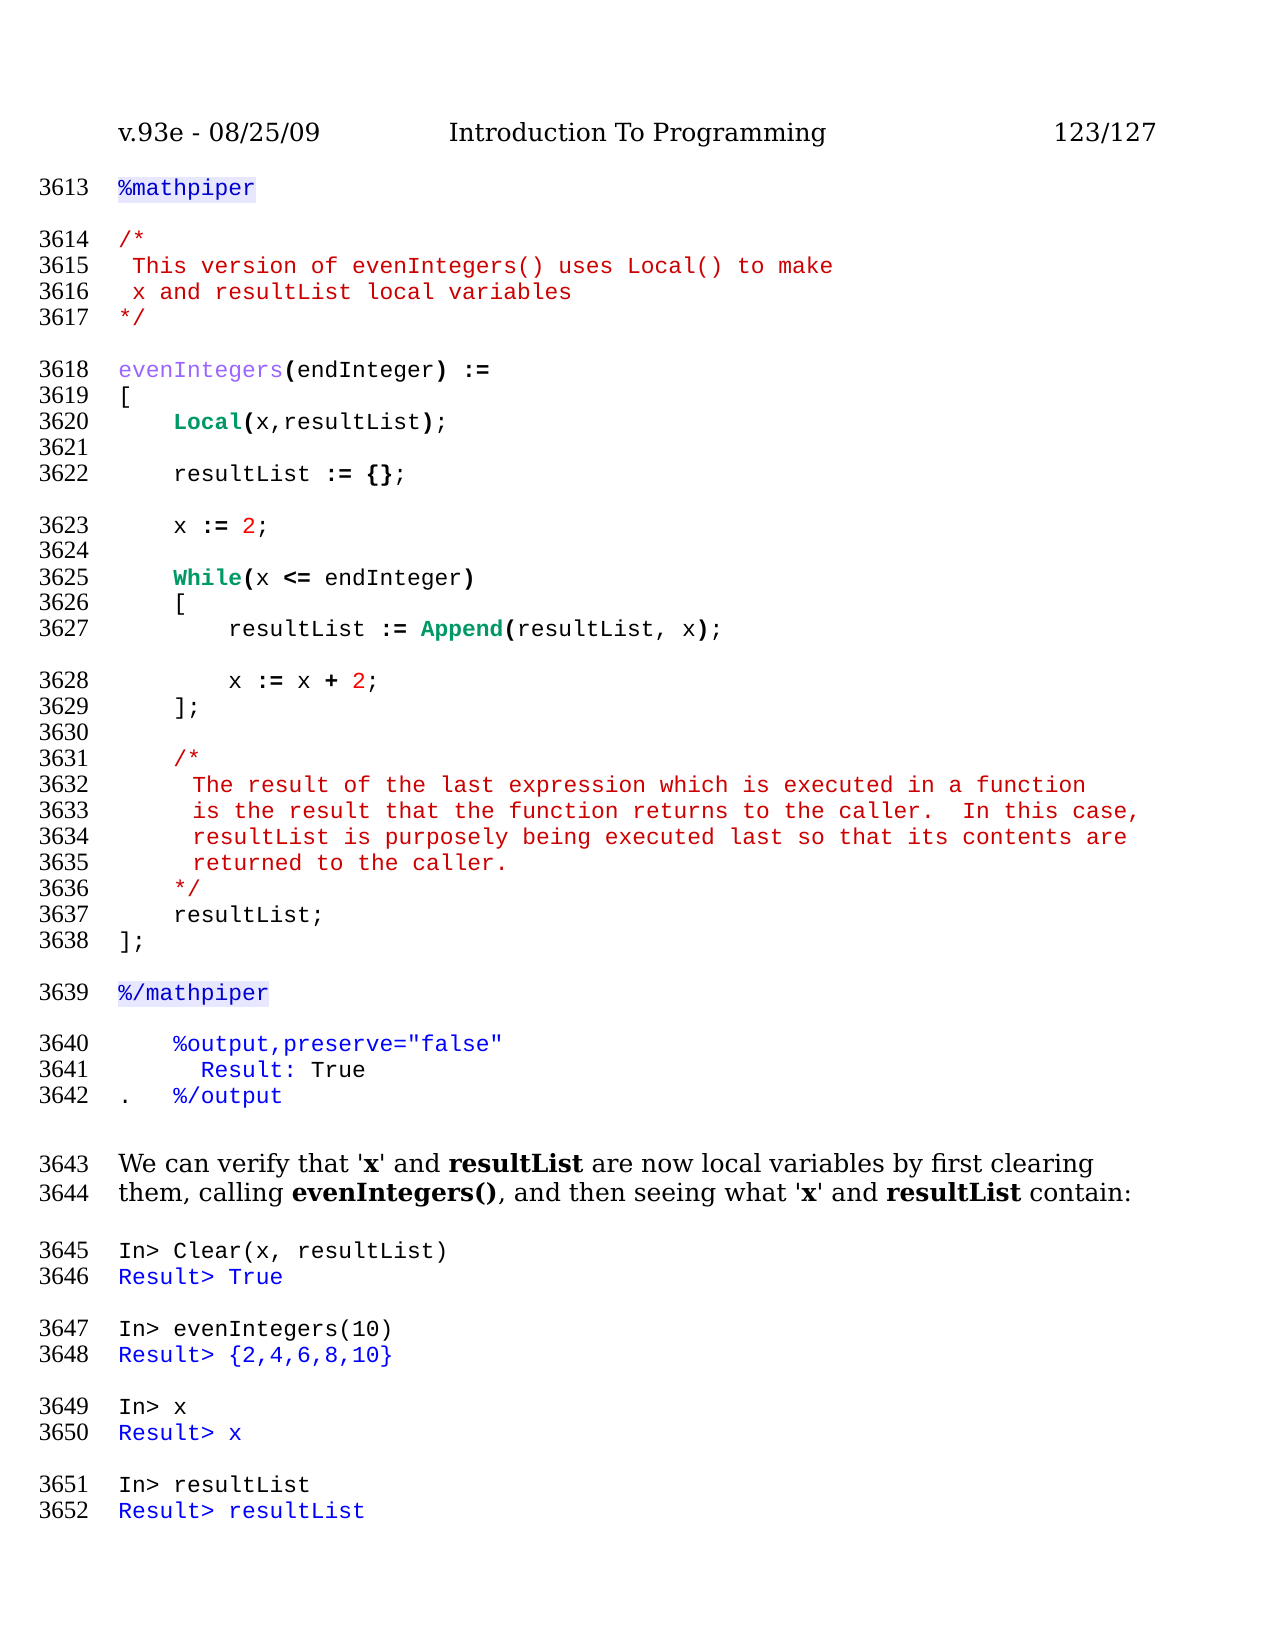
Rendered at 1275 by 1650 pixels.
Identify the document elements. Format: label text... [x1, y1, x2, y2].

text */ [118, 877, 1157, 903]
text While(x <= endInteger) [118, 566, 1157, 592]
text resultList := {}; [118, 462, 1157, 488]
text is the result that the function returns to the caller. In this case, [118, 799, 1157, 825]
text %output,preserve="false" [118, 1033, 1157, 1059]
text %/mathpiper [118, 981, 1157, 1007]
text Result> True [118, 1266, 1157, 1292]
text In> resultList [118, 1473, 1157, 1499]
text resultList is purposely being executed last so that its contents are [118, 825, 1157, 851]
text We can verify that 'x' and resultList are now local variables by first clearing them, calling evenIntegers(), and then seeing what 'x' and resultList contain: [118, 1149, 1157, 1208]
text [ [118, 592, 1157, 618]
text Result> x [118, 1421, 1157, 1447]
text ]; [118, 929, 1157, 955]
text resultList := Append(resultList, x); [118, 618, 1157, 644]
text x := 2; [118, 514, 1157, 540]
text ]; [118, 696, 1157, 721]
text x and resultList local variables [118, 281, 1157, 306]
text In> evenIntegers(10) [118, 1317, 1157, 1343]
text resultList; [118, 903, 1157, 929]
text . %/output [118, 1084, 1157, 1111]
text In> x [118, 1395, 1157, 1421]
text Result> resultList [118, 1499, 1157, 1525]
text In> Clear(x, resultList) [118, 1240, 1157, 1266]
text This version of evenIntegers() uses Local() to make [118, 254, 1157, 281]
text Result> {2,4,6,8,10} [118, 1343, 1157, 1369]
text x := x + 2; [118, 669, 1157, 696]
text /* [118, 229, 1157, 254]
text The result of the last expression which is executed in a function [118, 773, 1157, 799]
text /* [118, 747, 1157, 773]
text Local(x,resultList); [118, 410, 1157, 436]
text evenIntegers(endInteger) := [118, 358, 1157, 384]
text [ [118, 384, 1157, 410]
text Result: True [118, 1059, 1157, 1084]
text returned to the caller. [118, 851, 1157, 877]
text %mathpiper [118, 177, 1157, 203]
text */ [118, 306, 1157, 332]
